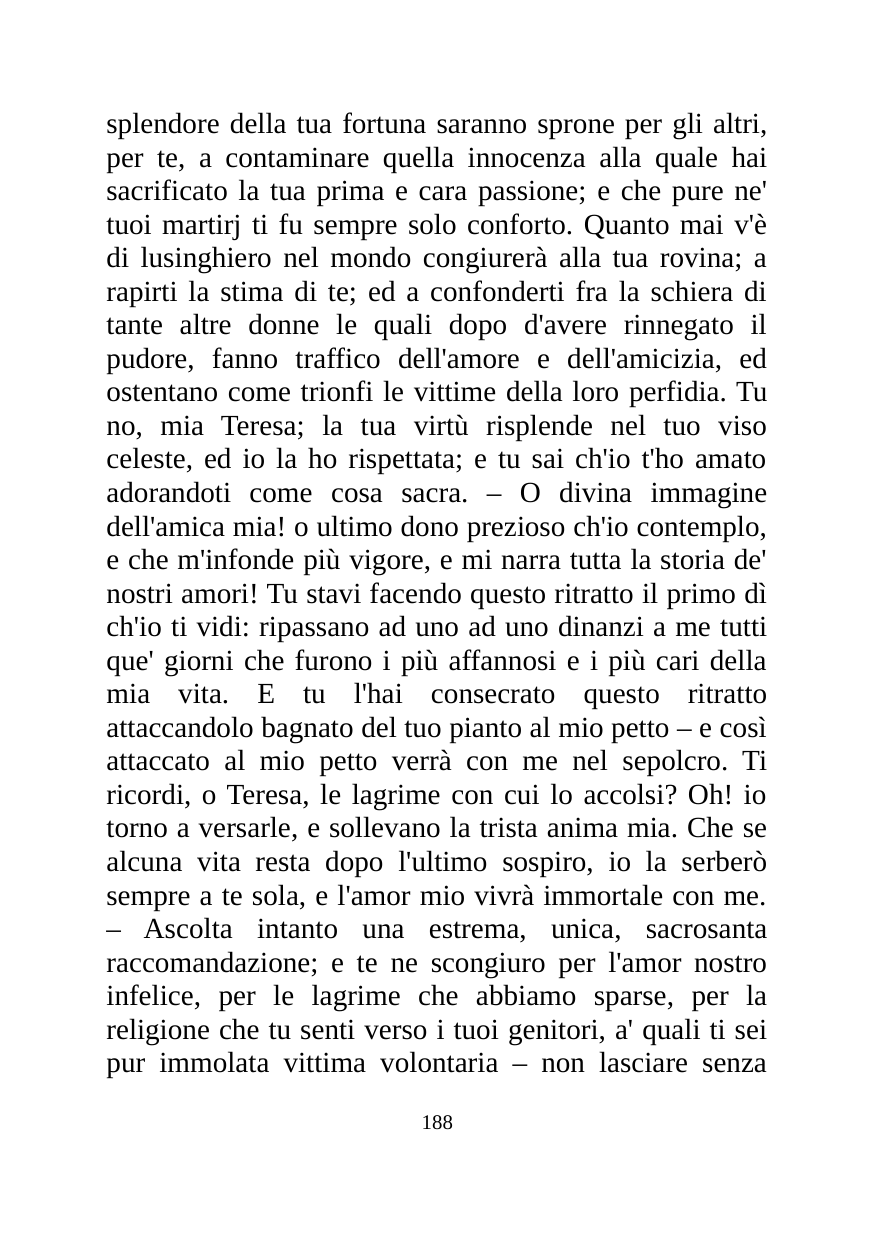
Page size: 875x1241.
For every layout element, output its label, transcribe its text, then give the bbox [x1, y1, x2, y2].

text splendore della tua fortuna saranno sprone per gli altri, per te, a contaminare quella innocenza alla quale hai sacrificato la tua prima e cara passione; e che pure ne' tuoi martirj ti fu sempre solo conforto. Quanto mai v'è di lusinghiero nel mondo congiurerà alla tua rovina; a rapirti la stima di te; ed a confonderti fra la schiera di tante altre donne le quali dopo d'avere rinnegato il pudore, fanno traffico dell'amore e dell'amicizia, ed ostentano come trionfi le vittime della loro perfidia. Tu no, mia Teresa; la tua virtù risplende nel tuo viso celeste, ed io la ho rispettata; e tu sai ch'io t'ho amato adorandoti come cosa sacra. – O divina immagine dell'amica mia! o ultimo dono prezioso ch'io contemplo, e che m'infonde più vigore, e mi narra tutta la storia de' nostri amori! Tu stavi facendo questo ritratto il primo dì ch'io ti vidi: ripassano ad uno ad uno dinanzi a me tutti que' giorni che furono i più affannosi e i più cari della mia vita. E tu l'hai consecrato questo ritratto attaccandolo bagnato del tuo pianto al mio petto – e così attaccato al mio petto verrà con me nel sepolcro. Ti ricordi, o Teresa, le lagrime con cui lo accolsi? Oh! io torno a versarle, e sollevano la trista anima mia. Che se alcuna vita resta dopo l'ultimo sospiro, io la serberò sempre a te sola, e l'amor mio vivrà immortale con me. – Ascolta intanto una estrema, unica, sacrosanta raccomandazione; e te ne scongiuro per l'amor nostro infelice, per le lagrime che abbiamo sparse, per la religione che tu senti verso i tuoi genitori, a' quali ti sei pur immolata vittima volontaria – non lasciare senza [106, 106, 768, 1079]
